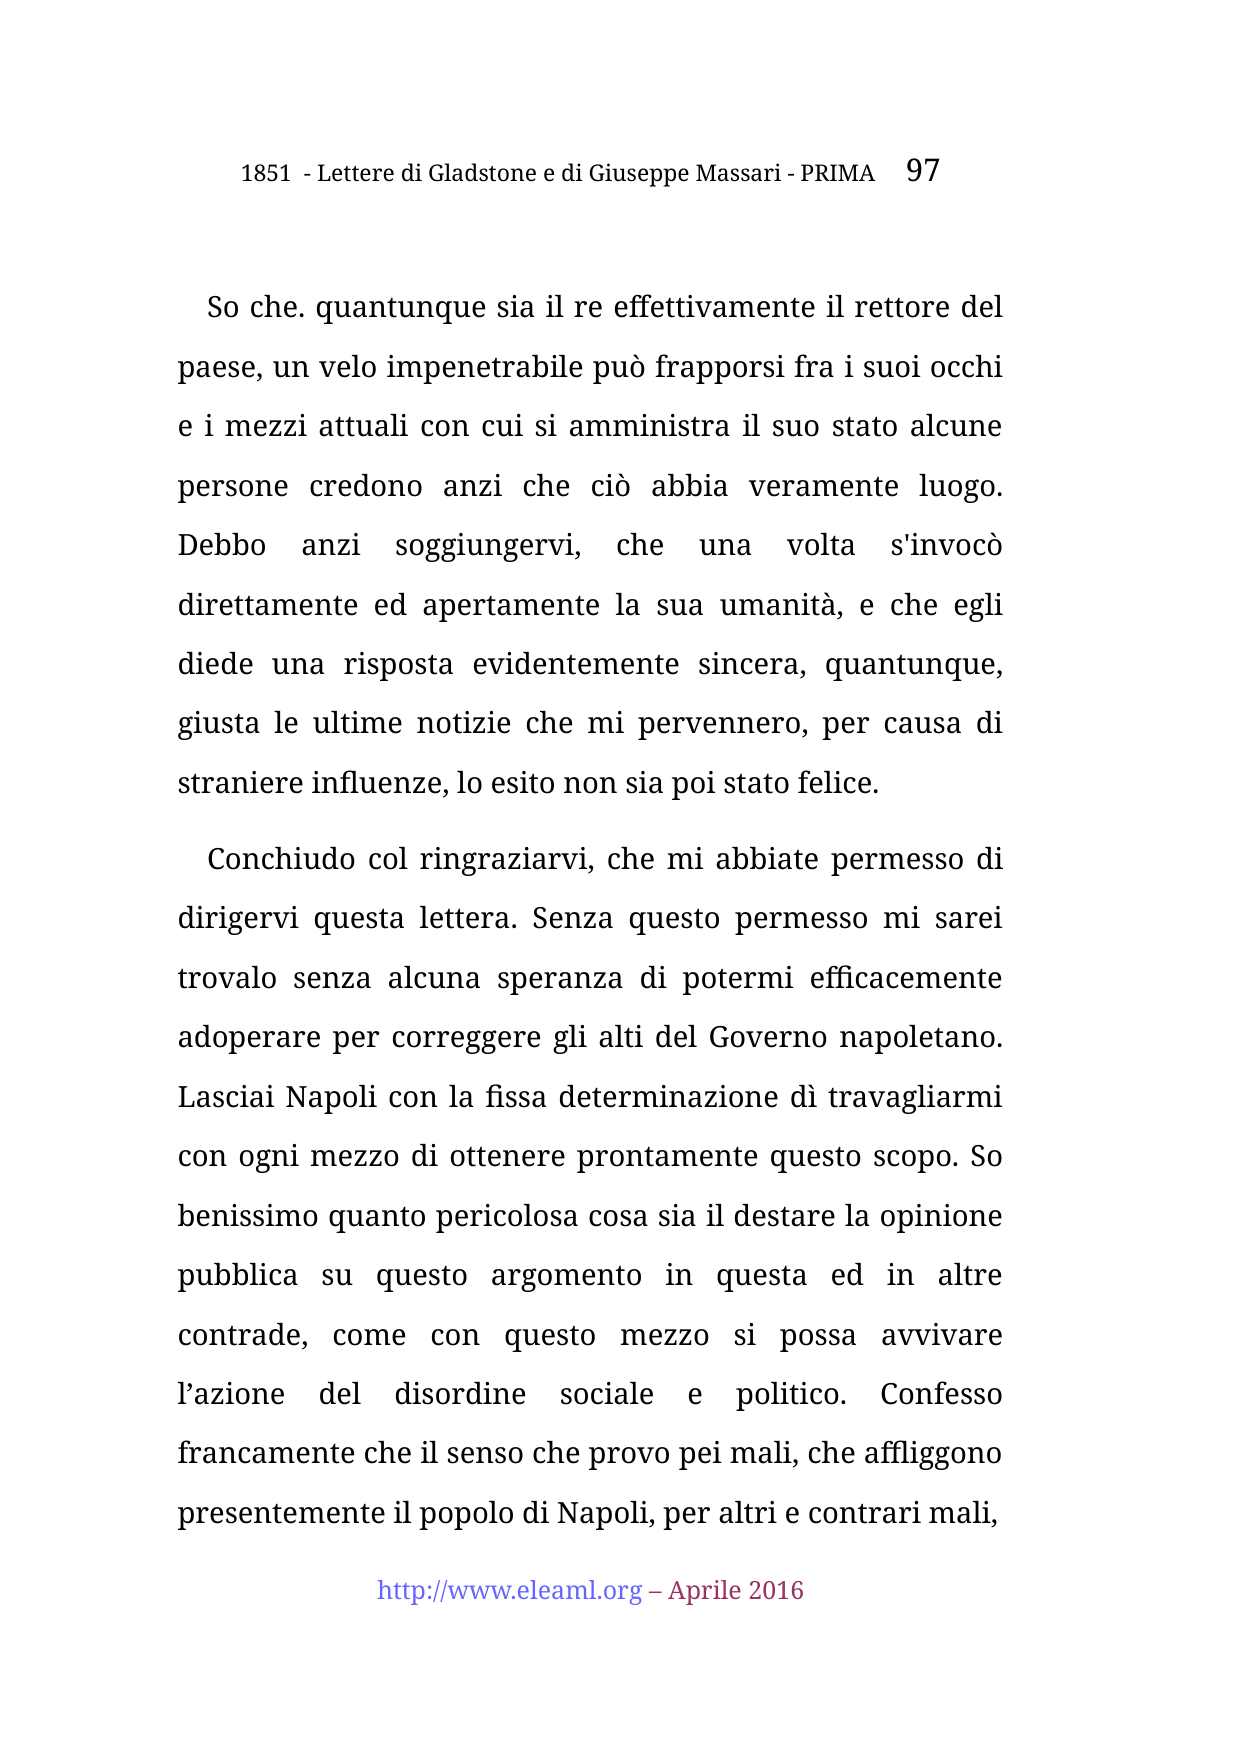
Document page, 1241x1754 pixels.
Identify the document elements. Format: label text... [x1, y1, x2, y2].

text So che. quantunque sia il re effettivamente il rettore del paese, un velo impenetrabile può frapporsi fra i suoi occhi e i mezzi attuali con cui si amministra il suo stato alcune persone credono anzi che ciò abbia veramente luogo. Debbo anzi soggiungervi, che una volta s'invocò direttamente ed apertamente la sua umanità, e che egli diede una risposta evidentemente sincera, quantunque, giusta le ultime notizie che mi pervennero, per causa di straniere influenze, lo esito non sia poi stato felice. [177, 286, 1004, 802]
text Conchiudo col ringraziarvi, che mi abbiate permesso di dirigervi questa lettera. Senza questo permesso mi sarei trovalo senza alcuna speranza di potermi efficacemente adoperare per correggere gli alti del Governo napoletano. Lasciai Napoli con la fissa determinazione dì travagliarmi con ogni mezzo di ottenere prontamente questo scopo. So benissimo quanto pericolosa cosa sia il destare la opinione pubblica su questo argomento in questa ed in altre contrade, come con questo mezzo si possa avvivare l’azione del disordine sociale e politico. Confesso francamente che il senso che provo pei mali, che affliggono presentemente il popolo di Napoli, per altri e contrari mali, [177, 838, 1004, 1532]
